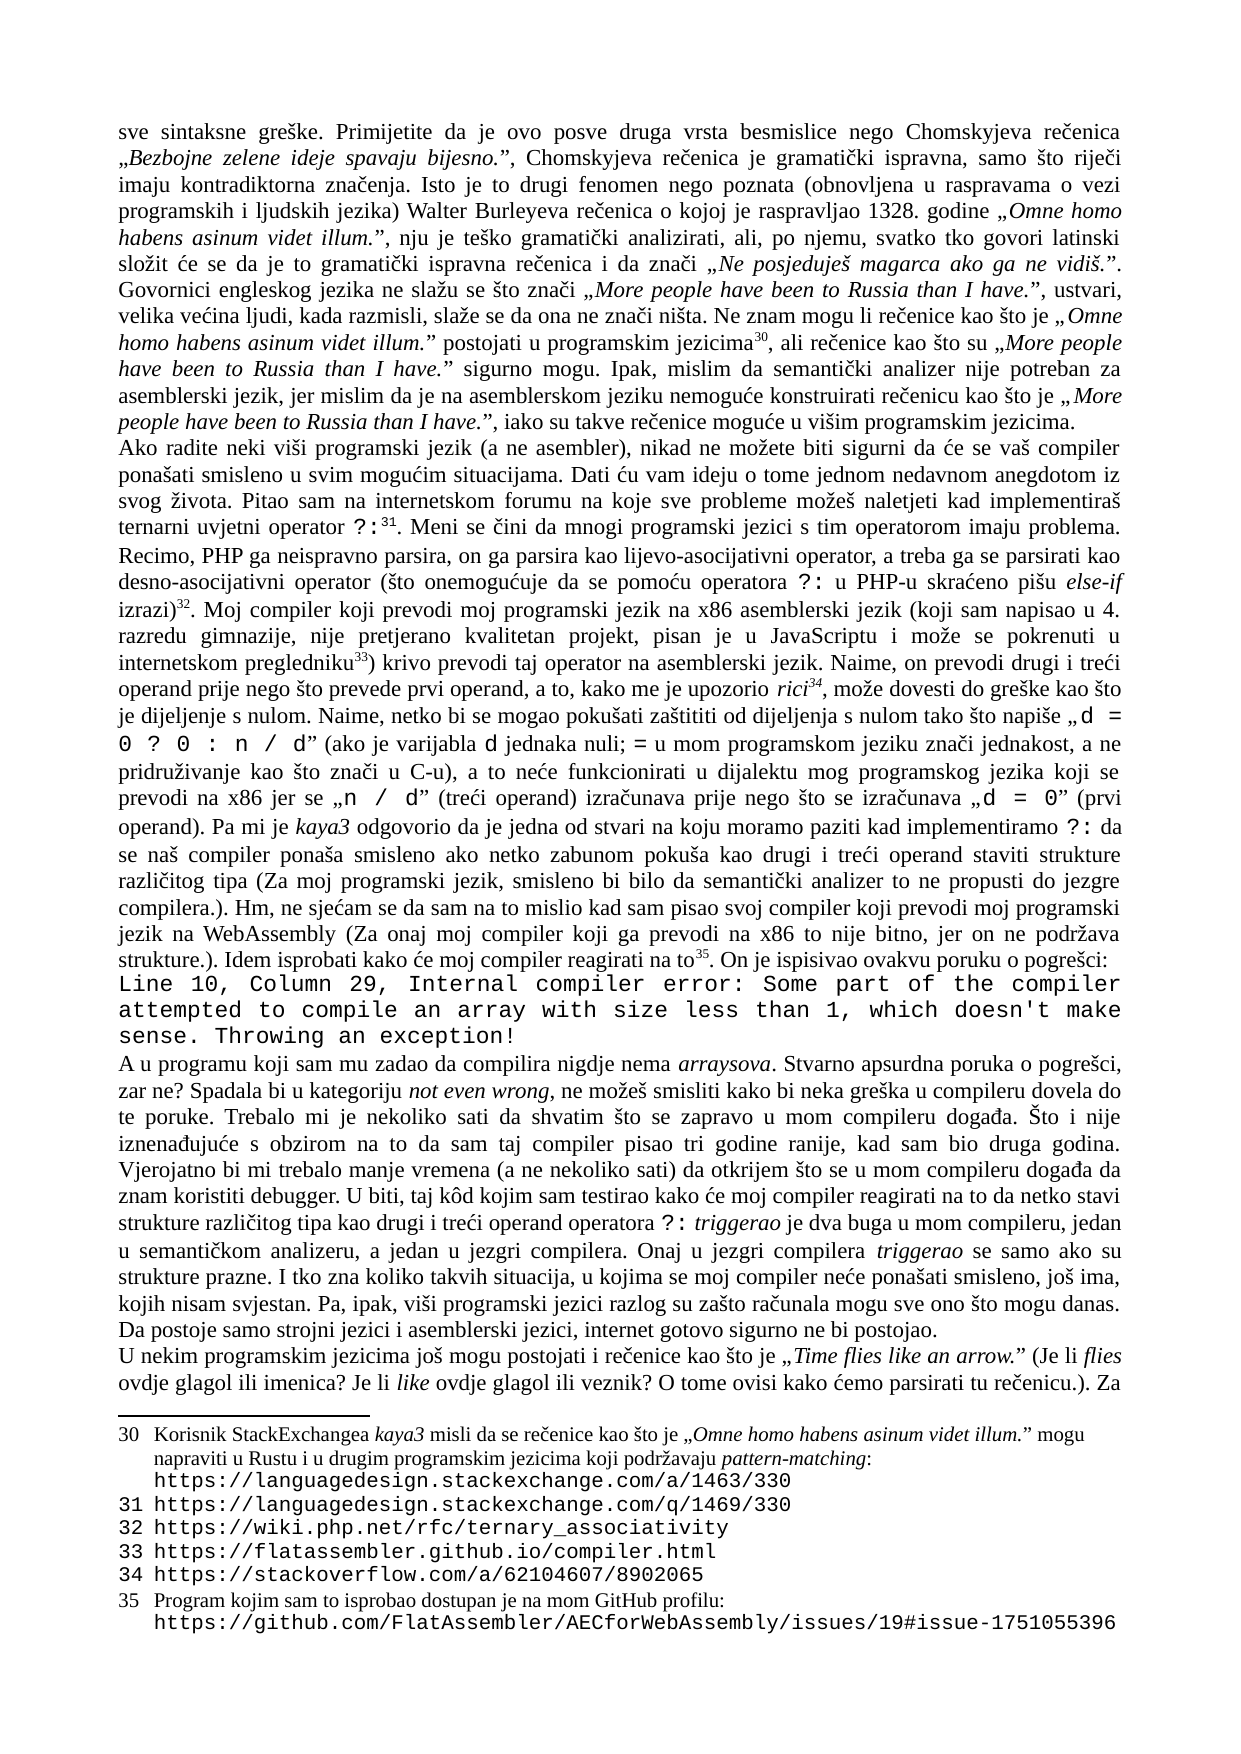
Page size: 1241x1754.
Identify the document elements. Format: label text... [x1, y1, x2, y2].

text Ako radite neki viši programski jezik (a ne asembler), nikad ne možete biti sigurni da će se vaš compiler ponašati smisleno u svim mogućim situacijama. Dati ću vam ideju o tome jednom nedavnom anegdotom iz svog života. Pitao sam na internetskom forumu na koje sve probleme možeš naletjeti kad implementiraš ternarni uvjetni operator ?:. Meni se čini da mnogi programski jezici s tim operatorom imaju problema. Recimo, PHP ga neispravno parsira, on ga parsira kao lijevo-asocijativni operator, a treba ga se parsirati kao desno-asocijativni operator (što onemogućuje da se pomoću operatora ?: u PHP-u skraćeno pišu else-if izrazi). Moj compiler koji prevodi moj programski jezik na x86 asemblerski jezik (koji sam napisao u 4. razredu gimnazije, nije pretjerano kvalitetan projekt, pisan je u JavaScriptu i može se pokrenuti u internetskom pregledniku) krivo prevodi taj operator na asemblerski jezik. Naime, on prevodi drugi i treći operand prije nego što prevede prvi operand, a to, kako me je upozorio rici, može dovesti do greške kao što je dijeljenje s nulom. Naime, netko bi se mogao pokušati zaštititi od dijeljenja s nulom tako što napiše „d = 0 ? 0 : n / d” (ako je varijabla d jednaka nuli; = u mom programskom jeziku znači jednakost, a ne pridruživanje kao što znači u C-u), a to neće funkcionirati u dijalektu mog programskog jezika koji se prevodi na x86 jer se „n / d” (treći operand) izračunava prije nego što se izračunava „d = 0” (prvi operand). Pa mi je kaya3 odgovorio da je jedna od stvari na koju moramo paziti kad implementiramo ?: da se naš compiler ponaša smisleno ako netko zabunom pokuša kao drugi i treći operand staviti strukture različitog tipa (Za moj programski jezik, smisleno bi bilo da semantički analizer to ne propusti do jezgre compilera.). Hm, ne sjećam se da sam na to mislio kad sam pisao svoj compiler koji prevodi moj programski jezik na WebAssembly (Za onaj moj compiler koji ga prevodi na x86 to nije bitno, jer on ne podržava strukture.). Idem isprobati kako će moj compiler reagirati na to. On je ispisivao ovakvu poruku o pogrešci: [118, 434, 1122, 973]
text Korisnik StackExchangea kaya3 misli da se rečenice kao što je „Omne homo habens asinum videt illum.” mogu napraviti u Rustu i u drugim programskim jezicima koji podržavaju pattern-matching: https://languagedesign.stackexchange.com/a/1463/330 [118, 1422, 1122, 1493]
text https://flatassembler.github.io/compiler.html [118, 1541, 1122, 1564]
text A u programu koji sam mu zadao da compilira nigdje nema arraysova. Stvarno apsurdna poruka o pogrešci, zar ne? Spadala bi u kategoriju not even wrong, ne možeš smisliti kako bi neka greška u compileru dovela do te poruke. Trebalo mi je nekoliko sati da shvatim što se zapravo u mom compileru događa. Što i nije iznenađujuće s obzirom na to da sam taj compiler pisao tri godine ranije, kad sam bio druga godina. Vjerojatno bi mi trebalo manje vremena (a ne nekoliko sati) da otkrijem što se u mom compileru događa da znam koristiti debugger. U biti, taj kôd kojim sam testirao kako će moj compiler reagirati na to da netko stavi strukture različitog tipa kao drugi i treći operand operatora ?: triggerao je dva buga u mom compileru, jedan u semantičkom analizeru, a jedan u jezgri compilera. Onaj u jezgri compilera triggerao se samo ako su strukture prazne. I tko zna koliko takvih situacija, u kojima se moj compiler neće ponašati smisleno, još ima, kojih nisam svjestan. Pa, ipak, viši programski jezici razlog su zašto računala mogu sve ono što mogu danas. Da postoje samo strojni jezici i asemblerski jezici, internet gotovo sigurno ne bi postojao. [118, 1051, 1122, 1342]
text Line 10, Column 29, Internal compiler error: Some part of the compiler attempted to compile an array with size less than 1, which doesn't make sense. Throwing an exception! [118, 973, 1122, 1051]
text https://stackoverflow.com/a/62104607/8902065 [118, 1564, 1122, 1588]
text U nekim programskim jezicima još mogu postojati i rečenice kao što je „Time flies like an arrow.” (Je li flies ovdje glagol ili imenica? Je li like ovdje glagol ili veznik? O tome ovisi kako ćemo parsirati tu rečenicu.). Za [118, 1342, 1122, 1395]
text sve sintaksne greške. Primijetite da je ovo posve druga vrsta besmislice nego Chomskyjeva rečenica „Bezbojne zelene ideje spavaju bijesno.”, Chomskyjeva rečenica je gramatički ispravna, samo što riječi imaju kontradiktorna značenja. Isto je to drugi fenomen nego poznata (obnovljena u raspravama o vezi programskih i ljudskih jezika) Walter Burleyeva rečenica o kojoj je raspravljao 1328. godine „Omne homo habens asinum videt illum.”, nju je teško gramatički analizirati, ali, po njemu, svatko tko govori latinski složit će se da je to gramatički ispravna rečenica i da znači „Ne posjeduješ magarca ako ga ne vidiš.”. Govornici engleskog jezika ne slažu se što znači „More people have been to Russia than I have.”, ustvari, velika većina ljudi, kada razmisli, slaže se da ona ne znači ništa. Ne znam mogu li rečenice kao što je „Omne homo habens asinum videt illum.” postojati u programskim jezicima, ali rečenice kao što su „More people have been to Russia than I have.” sigurno mogu. Ipak, mislim da semantički analizer nije potreban za asemblerski jezik, jer mislim da je na asemblerskom jeziku nemoguće konstruirati rečenicu kao što je „More people have been to Russia than I have.”, iako su takve rečenice moguće u višim programskim jezicima. [118, 118, 1122, 434]
text https://languagedesign.stackexchange.com/q/1469/330 [118, 1493, 1122, 1517]
text https://wiki.php.net/rfc/ternary_associativity [118, 1517, 1122, 1541]
text Program kojim sam to isprobao dostupan je na mom GitHub profilu: https://github.com/FlatAssembler/AECforWebAssembly/issues/19#issue-1751055396 [118, 1588, 1122, 1636]
